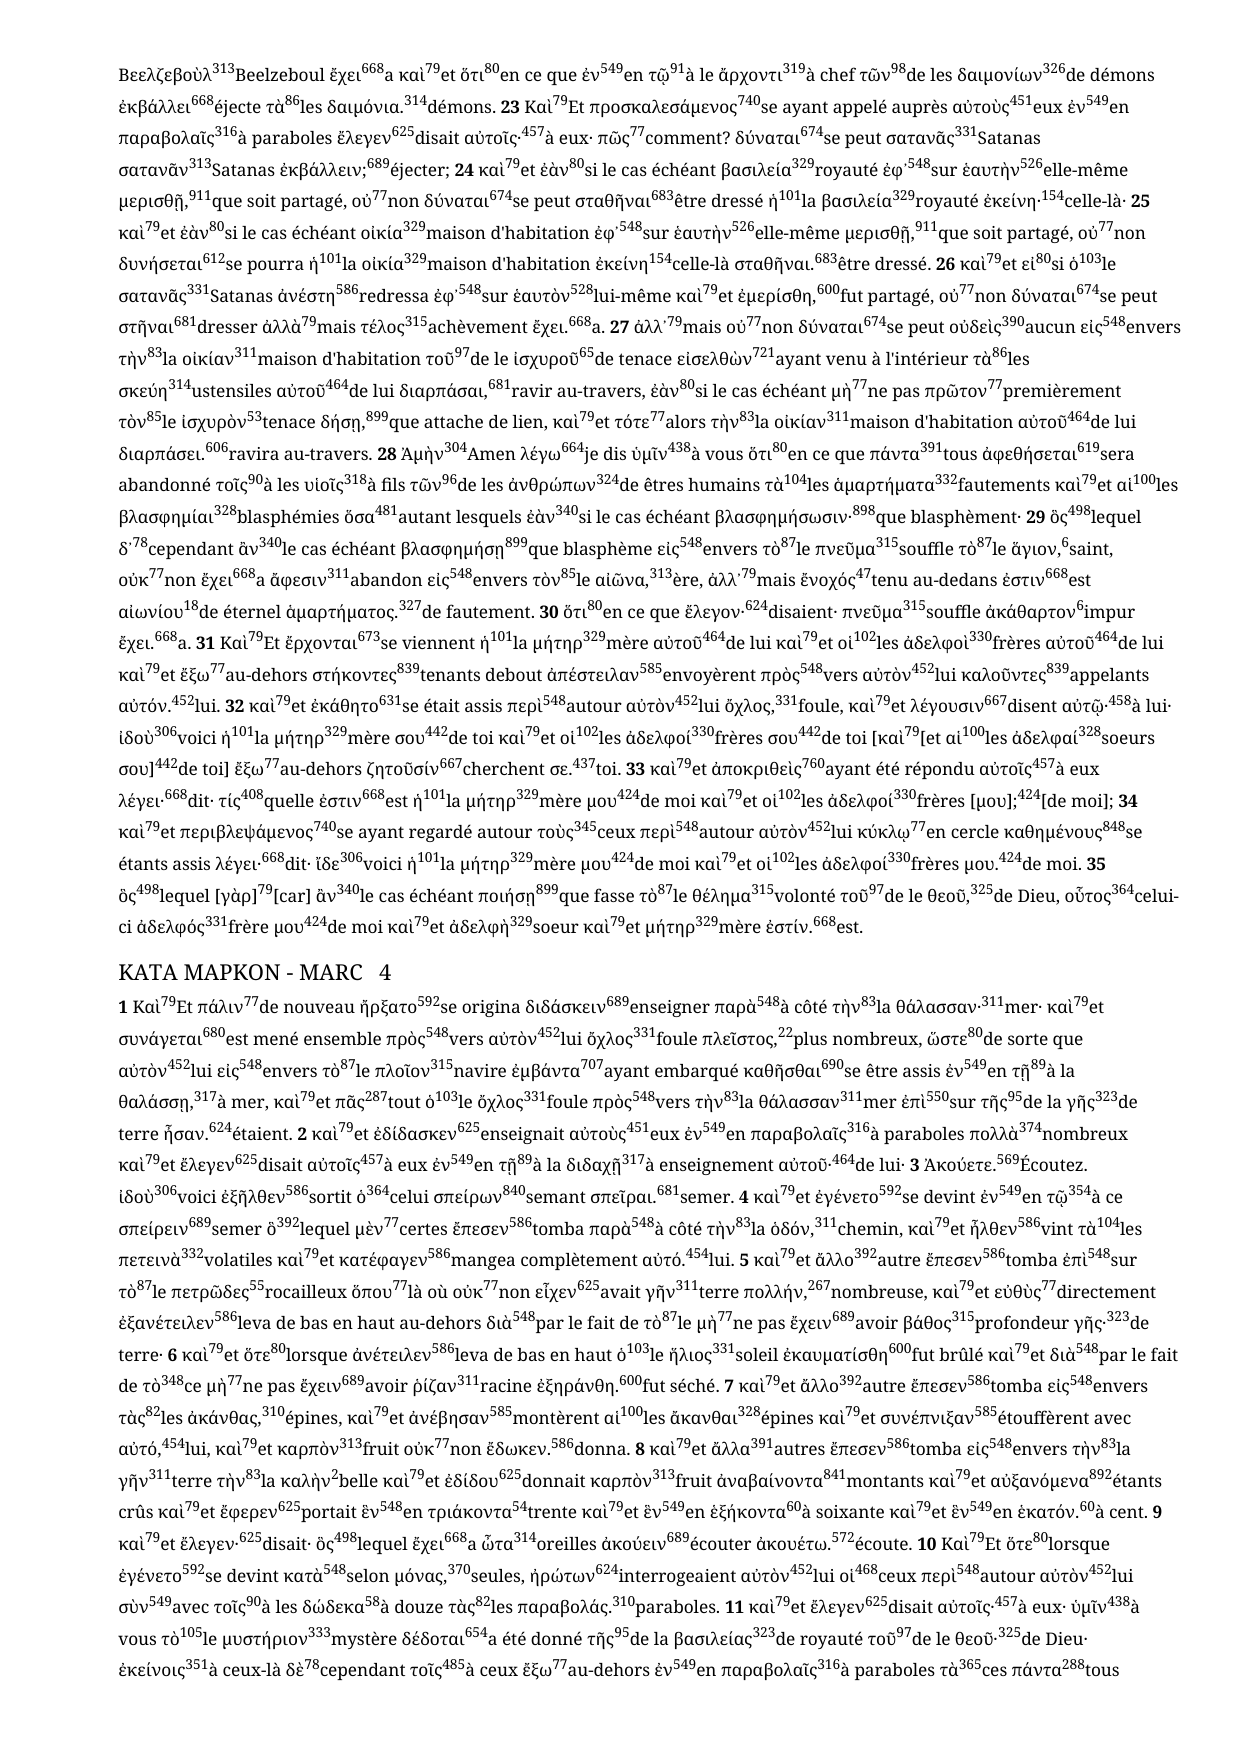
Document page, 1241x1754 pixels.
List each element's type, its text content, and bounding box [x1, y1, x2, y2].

text ΚΑΤΑ ΜΑΡΚΟΝ - MARC 4 [118, 957, 1181, 987]
text 1 Καὶ79Et εἰσῆλθεν586vint à l'intérieur πάλιν77de nouveau εἰς548envers τὴν83la συναγωγήν.311synagogue. καὶ79et ἦν625était ἐκεῖ77là ἄνθρωπος331être humain ἐξηραμμένην794ayante étée séchée ἔχων840ayant τὴν83la χεῖρα.311main. 2 καὶ79et παρετήρουν624épiaient αὐτὸν452lui εἰ80si τοῖς92à les σάββασιν320à sabbats θεραπεύσει606soignera αὐτόν,452lui, ἵνα80afin que κατηγορήσωσιν898que accusent αὐτοῦ.464de lui. 3 καὶ79et λέγει668dit τῷ91à le ἀνθρώπῳ319à être humain τῷ352à celui τὴν83la χεῖρα311main ἔχοντι828à ayant ξηράν·51sèche· ἔγειρε570éveille εἰς548envers τὸ87le μέσον.55au milieu. 4 καὶ79et λέγει668dit αὐτοῖς·457à eux· ἔξεστιν668est permis τοῖς92à les σάββασιν320à sabbats ἀγαθοποιῆσαι681faire bon ἢ79ou κακοποιῆσαι,681faire mal, ψυχὴν311âme σῶσαι681sauver ἢ79ou ἀποκτεῖναι;681tuer catégoriquement; οἱ468ceux δὲ78cependant ἐσιώπων.624silençaient. 5 καὶ79et περιβλεψάμενος740se ayant regardé autour αὐτοὺς451eux μετ᾽550avec ὀργῆς,323de colère, συλλυπούμενος867se attristant avec ἐπὶ549sur τῇ89à la πωρώσει317à callosité τῆς95de la καρδίας323de coeur αὐτῶν463de eux λέγει668dit τῷ91à le ἀνθρώπῳ·319à être humain· ἔκτεινον554étends τὴν83la χεῖρα311main σου.442de toi. καὶ79et ἐξέτεινεν586étendit καὶ79et ἀπεκατεστάθη600fut reconstitué ἡ101la χεὶρ329main αὐτοῦ.464de lui. 6 Καὶ79Et ἐξελθόντες720ayants sortis οἱ102les Φαρισαῖοι330Pharisiens εὐθὺς77directement μετὰ550avec τῶν96de les Ἡρῳδιανῶν324de Hérodiens συμβούλιον315délibération ensemble ἐδίδουν624donnaient κατ᾽550contre αὐτοῦ464de lui ὅπως80de telle manière que αὐτὸν452lui ἀπολέσωσιν.898que perdent au loin. 7 Καὶ79Et ὁ103le Ἰησοῦς331Iésous μετὰ550avec τῶν96de les μαθητῶν324de disciples αὐτοῦ464de lui ἀνεχώρησεν586replaça πρὸς548vers τὴν83la θάλασσαν,311mer, καὶ79et πολὺ289nombreux πλῆθος333multitude ἀπὸ550au loin τῆς95de la Γαλιλαίας323de Galilée [ἠκολούθησεν],586[suivit], καὶ79et ἀπὸ550au loin τῆς95de la Ἰουδαίας323de Ioudaia 8 καὶ79et ἀπὸ550au loin Ἱεροσολύμων326de Ierosolymas καὶ79et ἀπὸ550au loin τῆς95de la Ἰδουμαίας323de Idumée καὶ79et πέραν552de l'autre côté τοῦ97de le Ἰορδάνου325de Iordane καὶ79et περὶ548autour Τύρον311Tyr καὶ79et Σιδῶνα311Sidon πλῆθος333multitude πολὺ289nombreux ἀκούοντες839écoutants ὅσα481autant lesquels ἐποίει625faisait ἦλθον585vinrent πρὸς548vers αὐτόν.452lui. 9 Καὶ79Et εἶπεν586dit τοῖς90à les μαθηταῖς318à disciples αὐτοῦ464de lui ἵνα80afin que πλοιάριον333petit navire προσκαρτερῇ921que endure auprès αὐτῷ458à lui διὰ548par le fait de τὸν85le ὄχλον313foule ἵνα80afin que μὴ77ne pas θλίβωσιν920que oppressent αὐτόν·452lui· 10 πολλοὺς372nombreux γὰρ79car ἐθεράπευσεν,586soigna, ὥστε80de sorte que ἐπιπίπτειν689tomber dessus αὐτῷ458à lui ἵνα80afin que αὐτοῦ464de lui ἅψωνται904que se touchent ὅσοι497autant lesquels εἶχον624avaient μάστιγας.310fouets. 11 καὶ79et τὰ104les πνεύματα332souffles τὰ104les ἀκάθαρτα,23impurs, ὅταν80lorsque le cas échéant αὐτὸν452lui ἐθεώρουν,624observaient, προσέπιπτον624tombaient vers αὐτῷ458à lui καὶ79et ἔκραζον624croassaient λέγοντα841disants ὅτι80en ce que σὺ448toi εἶ666tu es ὁ103le υἱὸς331fils τοῦ97de le θεοῦ.325de Dieu. 12 καὶ79et πολλὰ374nombreux ἐπετίμα625survalorisait αὐτοῖς457à eux ἵνα80afin que μὴ77ne pas αὐτὸν452lui φανερὸν53visible ποιήσωσιν.898que fassent. 13 Καὶ79Et ἀναβαίνει668monte εἰς548envers τὸ87le ὄρος315montagne καὶ79et προσκαλεῖται674se appelle auprès οὓς479lesquels ἤθελεν625voulait αὐτός,469lui, καὶ79et ἀπῆλθον585éloignèrent πρὸς548vers αὐτόν.452lui. 14 Καὶ79Et ἐποίησεν586fit δώδεκα52douze [οὓς479[lesquels καὶ77aussi ἀποστόλους312envoyés ὠνόμασεν]586nomma] ἵνα80afin que ὦσιν920que soient μετ᾽550avec αὐτοῦ464de lui καὶ79et ἵνα80afin que ἀποστέλλῃ921que envoie αὐτοὺς451eux κηρύσσειν689annoncer 15 καὶ79et ἔχειν689avoir ἐξουσίαν311autorité ἐκβάλλειν689éjecter τὰ86les δαιμόνια·314démons· 16 [Καὶ79[Et ἐποίησεν586fit τοὺς84les δώδεκα,]52douze,] καὶ79et ἐπέθηκεν586surposa ὄνομα315nom τῷ91à le Σίμωνι319à Simon Πέτρον,313Pierre, 17 καὶ79et Ἰάκωβον313Iakobos τὸν346celui τοῦ97de le Ζεβεδαίου325de Zébédaï καὶ79et Ἰωάννην313Ioannes τὸν85le ἀδελφὸν313frère τοῦ97de le Ἰακώβου325de Iakobos καὶ79et ἐπέθηκεν586surposa αὐτοῖς457à eux ὀνόμα[τα]314noms Βοανηργές,312Boanergès, ὅ500lequel ἐστιν668est υἱοὶ330fils βροντῆς·323de tonnerre· 18 καὶ79et Ἀνδρέαν313André καὶ79et Φίλιππον313Philippe καὶ79et Βαρθολομαῖον313Bar-Tolomaï καὶ79et Μαθθαῖον313Matthaios καὶ79et Θωμᾶν313Thomas καὶ79et Ἰάκωβον313Iakobos τὸν346celui τοῦ97de le Ἁλφαίου325de Alphaios καὶ79et Θαδδαῖον313Thaddaios καὶ79et Σίμωνα313Simon τὸν85le Καναναῖον313Kananéen 19 καὶ79et Ἰούδαν313Iouda Ἰσκαριώθ,313Iskariote, ὃς498lequel καὶ77aussi παρέδωκεν586transmit αὐτόν.452lui. 20 Καὶ79Et ἔρχεται674se vient εἰς548envers οἶκον·313maison· καὶ79et συνέρχεται674se vient ensemble πάλιν77de nouveau [ὁ]103[le] ὄχλος,331foule, ὥστε80de sorte que μὴ77ne pas δύνασθαι690se pouvoir αὐτοὺς451eux μηδὲ77ni cependant ἄρτον313pain φαγεῖν.681manger. 21 καὶ79et ἀκούσαντες720ayants écoutés οἱ363ceux παρ᾽550à côté αὐτοῦ464de lui ἐξῆλθον585sortirent κρατῆσαι681saisir avec force αὐτόν·452lui· ἔλεγον624disaient γὰρ79car ὅτι80en ce que ἐξέστη.586extasia. 22 Καὶ79Et οἱ102les γραμματεῖς330lettrés οἱ363ceux ἀπὸ550au loin Ἱεροσολύμων326de Ierosolymas καταβάντες720ayants descendus ἔλεγον624disaient ὅτι80en ce que Βεελζεβοὺλ313Beelzeboul ἔχει668a καὶ79et ὅτι80en ce que ἐν549en τῷ91à le ἄρχοντι319à chef τῶν98de les δαιμονίων326de démons ἐκβάλλει668éjecte τὰ86les δαιμόνια.314démons. 23 Καὶ79Et προσκαλεσάμενος740se ayant appelé auprès αὐτοὺς451eux ἐν549en παραβολαῖς316à paraboles ἔλεγεν625disait αὐτοῖς·457à eux· πῶς77comment? δύναται674se peut σατανᾶς331Satanas σατανᾶν313Satanas ἐκβάλλειν;689éjecter; 24 καὶ79et ἐὰν80si le cas échéant βασιλεία329royauté ἐφ᾽548sur ἑαυτὴν526elle-même μερισθῇ,911que soit partagé, οὐ77non δύναται674se peut σταθῆναι683être dressé ἡ101la βασιλεία329royauté ἐκείνη·154celle-là· 25 καὶ79et ἐὰν80si le cas échéant οἰκία329maison d'habitation ἐφ᾽548sur ἑαυτὴν526elle-même μερισθῇ,911que soit partagé, οὐ77non δυνήσεται612se pourra ἡ101la οἰκία329maison d'habitation ἐκείνη154celle-là σταθῆναι.683être dressé. 26 καὶ79et εἰ80si ὁ103le σατανᾶς331Satanas ἀνέστη586redressa ἐφ᾽548sur ἑαυτὸν528lui-même καὶ79et ἐμερίσθη,600fut partagé, οὐ77non δύναται674se peut στῆναι681dresser ἀλλὰ79mais τέλος315achèvement ἔχει.668a. 27 ἀλλ᾽79mais οὐ77non δύναται674se peut οὐδεὶς390aucun εἰς548envers τὴν83la οἰκίαν311maison d'habitation τοῦ97de le ἰσχυροῦ65de tenace εἰσελθὼν721ayant venu à l'intérieur τὰ86les σκεύη314ustensiles αὐτοῦ464de lui διαρπάσαι,681ravir au-travers, ἐὰν80si le cas échéant μὴ77ne pas πρῶτον77premièrement τὸν85le ἰσχυρὸν53tenace δήσῃ,899que attache de lien, καὶ79et τότε77alors τὴν83la οἰκίαν311maison d'habitation αὐτοῦ464de lui διαρπάσει.606ravira au-travers. 28 Ἀμὴν304Amen λέγω664je dis ὑμῖν438à vous ὅτι80en ce que πάντα391tous ἀφεθήσεται619sera abandonné τοῖς90à les υἱοῖς318à fils τῶν96de les ἀνθρώπων324de êtres humains τὰ104les ἁμαρτήματα332fautements καὶ79et αἱ100les βλασφημίαι328blasphémies ὅσα481autant lesquels ἐὰν340si le cas échéant βλασφημήσωσιν·898que blasphèment· 29 ὃς498lequel δ᾽78cependant ἂν340le cas échéant βλασφημήσῃ899que blasphème εἰς548envers τὸ87le πνεῦμα315souffle τὸ87le ἅγιον,6saint, οὐκ77non ἔχει668a ἄφεσιν311abandon εἰς548envers τὸν85le αἰῶνα,313ère, ἀλλ᾽79mais ἔνοχός47tenu au-dedans ἐστιν668est αἰωνίου18de éternel ἁμαρτήματος.327de fautement. 30 ὅτι80en ce que ἔλεγον·624disaient· πνεῦμα315souffle ἀκάθαρτον6impur ἔχει.668a. 31 Καὶ79Et ἔρχονται673se viennent ἡ101la μήτηρ329mère αὐτοῦ464de lui καὶ79et οἱ102les ἀδελφοὶ330frères αὐτοῦ464de lui καὶ79et ἔξω77au-dehors στήκοντες839tenants debout ἀπέστειλαν585envoyèrent πρὸς548vers αὐτὸν452lui καλοῦντες839appelants αὐτόν.452lui. 32 καὶ79et ἐκάθητο631se était assis περὶ548autour αὐτὸν452lui ὄχλος,331foule, καὶ79et λέγουσιν667disent αὐτῷ·458à lui· ἰδοὺ306voici ἡ101la μήτηρ329mère σου442de toi καὶ79et οἱ102les ἀδελφοί330frères σου442de toi [καὶ79[et αἱ100les ἀδελφαί328soeurs σου]442de toi] ἔξω77au-dehors ζητοῦσίν667cherchent σε.437toi. 33 καὶ79et ἀποκριθεὶς760ayant été répondu αὐτοῖς457à eux λέγει·668dit· τίς408quelle ἐστιν668est ἡ101la μήτηρ329mère μου424de moi καὶ79et οἱ102les ἀδελφοί330frères [μου];424[de moi]; 34 καὶ79et περιβλεψάμενος740se ayant regardé autour τοὺς345ceux περὶ548autour αὐτὸν452lui κύκλῳ77en cercle καθημένους848se étants assis λέγει·668dit· ἴδε306voici ἡ101la μήτηρ329mère μου424de moi καὶ79et οἱ102les ἀδελφοί330frères μου.424de moi. 35 ὃς498lequel [γὰρ]79[car] ἂν340le cas échéant ποιήσῃ899que fasse τὸ87le θέλημα315volonté τοῦ97de le θεοῦ,325de Dieu, οὗτος364celui-ci ἀδελφός331frère μου424de moi καὶ79et ἀδελφὴ329soeur καὶ79et μήτηρ329mère ἐστίν.668est. [118, 59, 1181, 939]
text 1 Καὶ79Et πάλιν77de nouveau ἤρξατο592se origina διδάσκειν689enseigner παρὰ548à côté τὴν83la θάλασσαν·311mer· καὶ79et συνάγεται680est mené ensemble πρὸς548vers αὐτὸν452lui ὄχλος331foule πλεῖστος,22plus nombreux, ὥστε80de sorte que αὐτὸν452lui εἰς548envers τὸ87le πλοῖον315navire ἐμβάντα707ayant embarqué καθῆσθαι690se être assis ἐν549en τῇ89à la θαλάσσῃ,317à mer, καὶ79et πᾶς287tout ὁ103le ὄχλος331foule πρὸς548vers τὴν83la θάλασσαν311mer ἐπὶ550sur τῆς95de la γῆς323de terre ἦσαν.624étaient. 2 καὶ79et ἐδίδασκεν625enseignait αὐτοὺς451eux ἐν549en παραβολαῖς316à paraboles πολλὰ374nombreux καὶ79et ἔλεγεν625disait αὐτοῖς457à eux ἐν549en τῇ89à la διδαχῇ317à enseignement αὐτοῦ·464de lui· 3 Ἀκούετε.569Écoutez. ἰδοὺ306voici ἐξῆλθεν586sortit ὁ364celui σπείρων840semant σπεῖραι.681semer. 4 καὶ79et ἐγένετο592se devint ἐν549en τῷ354à ce σπείρειν689semer ὃ392lequel μὲν77certes ἔπεσεν586tomba παρὰ548à côté τὴν83la ὁδόν,311chemin, καὶ79et ἦλθεν586vint τὰ104les πετεινὰ332volatiles καὶ79et κατέφαγεν586mangea complètement αὐτό.454lui. 5 καὶ79et ἄλλο392autre ἔπεσεν586tomba ἐπὶ548sur τὸ87le πετρῶδες55rocailleux ὅπου77là où οὐκ77non εἶχεν625avait γῆν311terre πολλήν,267nombreuse, καὶ79et εὐθὺς77directement ἐξανέτειλεν586leva de bas en haut au-dehors διὰ548par le fait de τὸ87le μὴ77ne pas ἔχειν689avoir βάθος315profondeur γῆς·323de terre· 6 καὶ79et ὅτε80lorsque ἀνέτειλεν586leva de bas en haut ὁ103le ἥλιος331soleil ἐκαυματίσθη600fut brûlé καὶ79et διὰ548par le fait de τὸ348ce μὴ77ne pas ἔχειν689avoir ῥίζαν311racine ἐξηράνθη.600fut séché. 7 καὶ79et ἄλλο392autre ἔπεσεν586tomba εἰς548envers τὰς82les ἀκάνθας,310épines, καὶ79et ἀνέβησαν585montèrent αἱ100les ἄκανθαι328épines καὶ79et συνέπνιξαν585étouffèrent avec αὐτό,454lui, καὶ79et καρπὸν313fruit οὐκ77non ἔδωκεν.586donna. 8 καὶ79et ἄλλα391autres ἔπεσεν586tomba εἰς548envers τὴν83la γῆν311terre τὴν83la καλὴν2belle καὶ79et ἐδίδου625donnait καρπὸν313fruit ἀναβαίνοντα841montants καὶ79et αὐξανόμενα892étants crûs καὶ79et ἔφερεν625portait ἓν548en τριάκοντα54trente καὶ79et ἓν549en ἑξήκοντα60à soixante καὶ79et ἓν549en ἑκατόν.60à cent. 9 καὶ79et ἔλεγεν·625disait· ὃς498lequel ἔχει668a ὦτα314oreilles ἀκούειν689écouter ἀκουέτω.572écoute. 10 Καὶ79Et ὅτε80lorsque ἐγένετο592se devint κατὰ548selon μόνας,370seules, ἠρώτων624interrogeaient αὐτὸν452lui οἱ468ceux περὶ548autour αὐτὸν452lui σὺν549avec τοῖς90à les δώδεκα58à douze τὰς82les παραβολάς.310paraboles. 11 καὶ79et ἔλεγεν625disait αὐτοῖς·457à eux· ὑμῖν438à vous τὸ105le μυστήριον333mystère δέδοται654a été donné τῆς95de la βασιλείας323de royauté τοῦ97de le θεοῦ·325de Dieu· ἐκείνοις351à ceux-là δὲ78cependant τοῖς485à ceux ἔξω77au-dehors ἐν549en παραβολαῖς316à paraboles τὰ365ces πάντα288tous γίνεται,674se devient, 12 ἵνα80afin que βλέποντες839regardants βλέπωσιν920que regardent καὶ79et μὴ77ne pas ἴδωσιν,898que voient, καὶ79et ἀκούοντες839écoutants ἀκούωσιν920que écoutent καὶ79et μὴ77ne pas συνιῶσιν,920que comprennent, μήποτε80de peur que ἐπιστρέψωσιν898que tournent sur καὶ79et ἀφεθῇ911que soit abandonné αὐτοῖς.457à eux. 13 Καὶ79Et λέγει668dit αὐτοῖς·457à eux· οὐκ77non οἴδατε639vous avez su τὴν83la παραβολὴν311parabole ταύτην,136celle-ci, καὶ79et πῶς77comment? πάσας266toutes τὰς82les παραβολὰς310paraboles γνώσεσθε;609vous vous connaîtrez; 14 ὁ364celui σπείρων840semant τὸν85le λόγον313discours σπείρει.668sème. 15 οὗτοι363ceux-ci δέ78cependant εἰσιν667sont οἱ363ceux παρὰ548à côté τὴν83la ὁδόν·311chemin· ὅπου77là où σπείρεται680est semé ὁ103le λόγος331discours καὶ79et ὅταν80lorsque le cas échéant ἀκούσωσιν,898que écoutent, εὐθὺς77directement ἔρχεται674se vient ὁ103le σατανᾶς331Satanas καὶ79et αἴρει668lève τὸν85le λόγον313discours τὸν346celui ἐσπαρμένον796ayant été semé εἰς548envers αὐτούς.451eux. 16 καὶ79et οὗτοί363ceux-ci εἰσιν667sont ὁμοίως77semblablement οἱ363ceux ἐπὶ548sur τὰ86les πετρώδη54rocailleux σπειρόμενοι,890étants semés, οἳ497lesquels ὅταν80lorsque le cas échéant ἀκούσωσιν898que écoutent τὸν85le λόγον313discours εὐθὺς77directement μετὰ550avec χαρᾶς323de joie λαμβάνουσιν667prennent αὐτόν,452lui, 17 καὶ79et οὐκ77non ἔχουσιν667ont ῥίζαν311racine ἐν549en ἑαυτοῖς532à eux-mêmes ἀλλὰ79mais πρόσκαιροί46vers des moments εἰσιν,667sont, εἶτα77puis γενομένης732de se ayante devenue θλίψεως323de oppression ἢ79ou διωγμοῦ325de poursuite διὰ548par le fait de τὸν85le λόγον313discours εὐθὺς77directement σκανδαλίζονται.679sont scandalisés. 18 καὶ79et ἄλλοι389autres εἰσὶν667sont οἱ363ceux εἰς548envers τὰς82les ἀκάνθας310épines σπειρόμενοι·890étants semés· οὗτοί363ceux-ci εἰσιν667sont οἱ363ceux τὸν85le λόγον313discours ἀκούσαντες,720ayants écoutés, 19 καὶ79et αἱ100les μέριμναι328inquiétudes τοῦ97de le αἰῶνος325de ère καὶ79et ἡ101la ἀπάτη329appât τοῦ97de le πλούτου325de richesse καὶ79et αἱ100les περὶ548autour τὰ86les λοιπὰ374restants ἐπιθυμίαι328désirs en fureurs εἰσπορευόμεναι864se allantes à l'intérieur συμπνίγουσιν667étouffent avec τὸν85le λόγον313discours καὶ79et ἄκαρπος47sans fruit γίνεται.674se devient. 20 καὶ79et ἐκεῖνοί363ceux-là εἰσιν667sont οἱ363ceux ἐπὶ548sur τὴν83la γῆν311terre τὴν83la καλὴν2belle σπαρέντες,759ayants étés semés, οἵτινες497lesquels des quelconques ἀκούουσιν667écoutent τὸν85le λόγον313discours καὶ79et παραδέχονται673se acceptent à côté καὶ79et καρποφοροῦσιν667colportent du fruit ἓν549en τριάκοντα60à trente καὶ79et ἓν549en ἑξήκοντα60à soixante καὶ79et ἓν549en ἑκατόν.60à cent. 21 Καὶ79Et ἔλεγεν625disait αὐτοῖς·457à eux· μήτι340ne serait-ce que ἔρχεται674se vient ὁ103le λύχνος331chandelle ἵνα80afin que ὑπὸ548sous τὸν85le μόδιον313muid τεθῇ911que soit posé ἢ79ou ὑπὸ548sous τὴν83la κλίνην;311lit; οὐχ340non ἵνα80afin que ἐπὶ548sur τὴν83la λυχνίαν311chandelier τεθῇ;911que soit posé; 22 οὐ77non γάρ79car ἐστιν668est κρυπτὸν49caché ἐὰν80si le cas échéant μὴ77ne pas ἵνα80afin que φανερωθῇ,911que soit rendu visible, οὐδὲ79non cependant ἐγένετο592se devint ἀπόκρυφον73caché au loin ἀλλ᾽79mais ἵνα80afin que ἔλθῃ899que vienne εἰς548envers φανερόν.55visible. 23 εἴ80si τις390un quelconque ἔχει668a ὦτα314oreilles ἀκούειν689écouter ἀκουέτω.572écoute. 24 Καὶ79Et ἔλεγεν625disait αὐτοῖς·457à eux· βλέπετε569regardez τί399quel ἀκούετε.665vous écoutez. ἐν549en ᾧ299à lequel μέτρῳ321à mesure μετρεῖτε665vous mesurez μετρηθήσεται619sera mesuré ὑμῖν438à vous καὶ79et προστεθήσεται619sera apposé ὑμῖν.438à vous. 25 ὃς498lequel γὰρ79car ἔχει,668a, δοθήσεται619sera donné αὐτῷ·458à lui· καὶ79et ὃς498lequel οὐκ77non ἔχει,668a, καὶ77aussi ὃ482lequel ἔχει668a ἀρθήσεται619sera levé ἀπ᾽550au loin αὐτοῦ.464de lui. 26 Καὶ79Et ἔλεγεν·625disait· οὕτως77ainsi ἐστὶν668est ἡ101la βασιλεία329royauté τοῦ97de le θεοῦ325de Dieu ὡς80comme ἄνθρωπος331être humain βάλῃ899que jette τὸν85le σπόρον313semaille ἐπὶ550sur τῆς95de la γῆς323de terre 27 καὶ79et καθεύδῃ921que dorme de haut en bas καὶ79et ἐγείρηται932que soit éveillé νύκτα311nuit καὶ79et ἡμέραν,311journée, καὶ79et ὁ103le σπόρος331semaille βλαστᾷ921que germe καὶ79et μηκύνηται927que se allonge ὡς77comme οὐκ77non οἶδεν642a su αὐτός.469lui. 28 αὐτομάτη69automate ἡ101la γῆ329terre καρποφορεῖ,668colporte du fruit, πρῶτον77premièrement χόρτον313herbe εἶτα77puis στάχυν313épi εἶτα77puis πλήρη[ς]22de plénitude σῖτον313froment ἐν549en τῷ91à le στάχυϊ.319à épi. 29 ὅταν80lorsque le cas échéant δὲ78cependant παραδοῖ899que transmette ὁ103le καρπός,331fruit, εὐθὺς77directement ἀποστέλλει668envoie τὸ87le δρέπανον,315faucille, ὅτι80en ce que παρέστηκεν642a dressé à côté ὁ103le θερισμός.331moisson. 30 Καὶ79Et ἔλεγεν·625disait· πῶς77comment? ὁμοιώσωμεν894que nous rendions semblable τὴν83la βασιλείαν311royauté τοῦ97de le θεοῦ325de Dieu ἢ79ou ἐν549en τίνι164à quelle αὐτὴν450elle παραβολῇ317à parabole θῶμεν;894que nous posions; 31 ὡς80comme κόκκῳ319à grain σινάπεως,327de sinapis, ὃς498lequel ὅταν80lorsque le cas échéant σπαρῇ911que soit semé ἐπὶ550sur τῆς95de la γῆς,323de terre, μικρότερον49plus petit ὂν842étant πάντων282de tous τῶν98de les σπερμάτων326de semences τῶν493de ces ἐπὶ550sur τῆς95de la γῆς,323de terre, 32 καὶ79et ὅταν80lorsque le cas échéant σπαρῇ,911que soit semé, ἀναβαίνει668monte καὶ79et γίνεται674se devient μεῖζον49plus grand πάντων282de tous τῶν98de les λαχάνων326de légumes καὶ79et ποιεῖ668fait κλάδους312branches μεγάλους,3grands, ὥστε80de sorte que δύνασθαι690se pouvoir ὑπὸ548sous τὴν83la σκιὰν311ombre αὐτοῦ466de lui τὰ86les πετεινὰ314volatiles τοῦ97de le οὐρανοῦ325de ciel κατασκηνοῦν.689dresser tente contre. 33 Καὶ79Et τοιαύταις141à telles παραβολαῖς316à paraboles πολλαῖς272à nombreuses ἐλάλει625bavardait αὐτοῖς457à eux τὸν85le λόγον313discours καθὼς77de haut en bas comme ἠδύναντο630se pouvaient ἀκούειν·689écouter· 34 χωρὶς552séparément δὲ78cependant παραβολῆς323de parabole οὐκ77non ἐλάλει625bavardait αὐτοῖς,457à eux, κατ᾽548selon ἰδίαν544en propre δὲ78cependant τοῖς250à les ἰδίοις120à en propres μαθηταῖς318à disciples ἐπέλυεν625expliquait πάντα.374tous. 35 Καὶ79Et λέγει668dit αὐτοῖς457à eux ἐν549en ἐκείνῃ142à celle-là τῇ89à la ἡμέρᾳ317à journée ὀψίας63de tardive γενομένης·732de se ayante devenue· διέλθωμεν894que nous passions à travers εἰς548envers τὸ348ce πέραν.77de l'autre côté. 36 καὶ79et ἀφέντες720ayants abandonnés τὸν85le ὄχλον313foule παραλαμβάνουσιν667prennent à côté αὐτὸν452lui ὡς80comme ἦν625était ἐν549en τῷ93à le πλοίῳ,321à navire, καὶ79et ἄλλα133autres πλοῖα332navires ἦν625était μετ᾽550avec αὐτοῦ.464de lui. 37 καὶ79et γίνεται674se devient λαῖλαψ329ouragan μεγάλη20grande ἀνέμου325de vent καὶ79et τὰ104les κύματα332vagues ἐπέβαλλεν625surjetait εἰς548envers τὸ87le πλοῖον,315navire, ὥστε80de sorte que ἤδη77déjà γεμίζεσθαι692être rempli pleinement τὸ87le πλοῖον.315navire. 38 καὶ79et αὐτὸς469lui ἦν625était ἐν549en τῇ89à la πρύμνῃ317à poupe ἐπὶ548sur τὸ87le προσκεφάλαιον315oreiller καθεύδων.840dormant de haut en bas. καὶ79et ἐγείρουσιν667éveillent αὐτὸν452lui καὶ79et λέγουσιν667disent αὐτῷ·458à lui· διδάσκαλε,337enseignant, οὐ340non μέλει668soucie σοι439à toi ὅτι80en ce que ἀπολλύμεθα;669nous nous perdons au loin; 39 καὶ79et διεγερθεὶς760ayant été réveillé ἐπετίμησεν586survalorisa τῷ91à le ἀνέμῳ319à vent καὶ79et εἶπεν586dit τῇ89à la θαλάσσῃ·317à mer· σιώπα,570silence, πεφίμωσο.568aie été muselé. καὶ79et ἐκόπασεν586cessa ὁ103le ἄνεμος331vent καὶ79et ἐγένετο592se devint γαλήνη329calme μεγάλη.20grande. 40 καὶ79et εἶπεν586dit αὐτοῖς·457à eux· τί399quel δειλοί46timides ἐστε;665vous êtes; οὔπω77non encore ἔχετε665vous avez πίστιν;311croyance; 41 καὶ79et ἐφοβήθησαν599furent effrayé φόβον313effroi μέγαν4grand καὶ79et ἔλεγον624disaient πρὸς548vers ἀλλήλους·501les uns les autres· τίς410quel ἄρα77par conséquent οὗτός364celui-ci ἐστιν668est ὅτι80en ce que καὶ79et ὁ103le ἄνεμος331vent καὶ79et ἡ101la θάλασσα329mer ὑπακούει668écoute en soumission αὐτῷ;458à lui; [118, 992, 1181, 1682]
